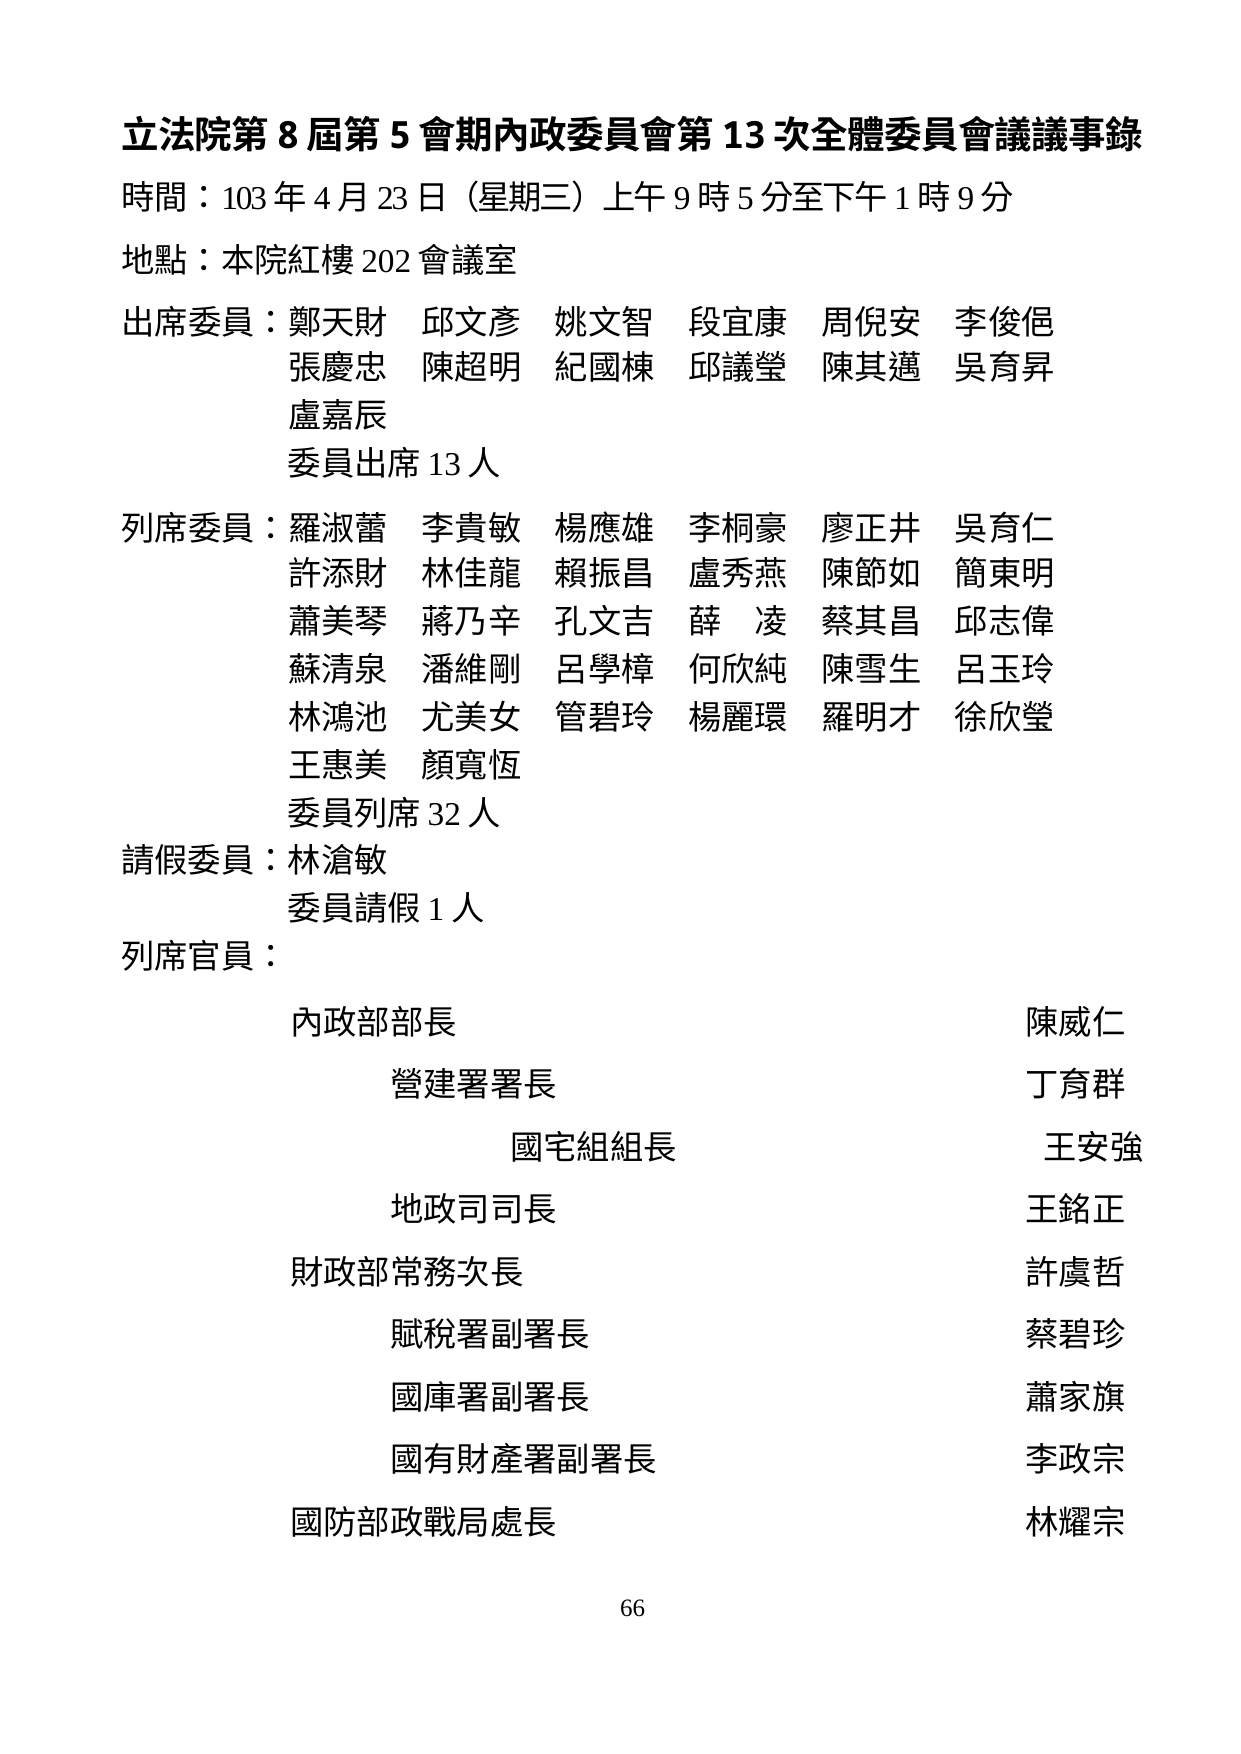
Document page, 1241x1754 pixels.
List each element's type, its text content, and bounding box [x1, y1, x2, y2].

text 財政部常務次長 許虞哲 [283, 1228, 1240, 1291]
text 內政部部長 陳威仁 [283, 978, 1240, 1041]
text 國防部政戰局處長 林耀宗 [283, 1478, 1240, 1541]
text 營建署署長 丁育群 [383, 1041, 1240, 1103]
text 盧嘉辰 [288, 389, 1159, 437]
text 蕭美琴 蔣乃辛 孔文吉 薛 凌 蔡其昌 邱志偉 [288, 595, 1159, 643]
text 國庫署副署長 蕭家旗 [383, 1353, 1240, 1416]
text 請假委員：林滄敏 [121, 834, 1170, 882]
text 張慶忠 陳超明 紀國棟 邱議瑩 陳其邁 吳育昇 [288, 341, 1159, 389]
text 地政司司長 王銘正 [383, 1166, 1240, 1228]
text 列席官員： [121, 930, 1144, 978]
text 出席委員：鄭天財 邱文彥 姚文智 段宜康 周倪安 李俊俋 [121, 278, 1170, 341]
text 許添財 林佳龍 賴振昌 盧秀燕 陳節如 簡東明 [288, 547, 1159, 595]
text 林鴻池 尤美女 管碧玲 楊麗環 羅明才 徐欣瑩 [288, 691, 1159, 739]
text 列席委員：羅淑蕾 李貴敏 楊應雄 李桐豪 廖正井 吳育仁 [121, 484, 1170, 547]
text 國有財產署副署長 李政宗 [383, 1416, 1240, 1478]
text 委員出席13人 [287, 437, 1170, 484]
text 委員請假1人 [287, 882, 1170, 930]
text 賦稅署副署長 蔡碧珍 [383, 1291, 1240, 1353]
text 國宅組組長 王安強 [383, 1103, 1240, 1166]
text 委員列席32人 [287, 787, 1170, 834]
text 王惠美 顏寬恆 [288, 739, 1159, 787]
text 地點：本院紅樓202會議室 [121, 216, 1144, 278]
text 時間：103年4月23日（星期三）上午9時5分至下午1時9分 [121, 153, 1144, 216]
text 蘇清泉 潘維剛 呂學樟 何欣純 陳雪生 呂玉玲 [288, 643, 1159, 691]
text 立法院第8屆第5會期內政委員會第13次全體委員會議議事錄 [121, 91, 1144, 153]
